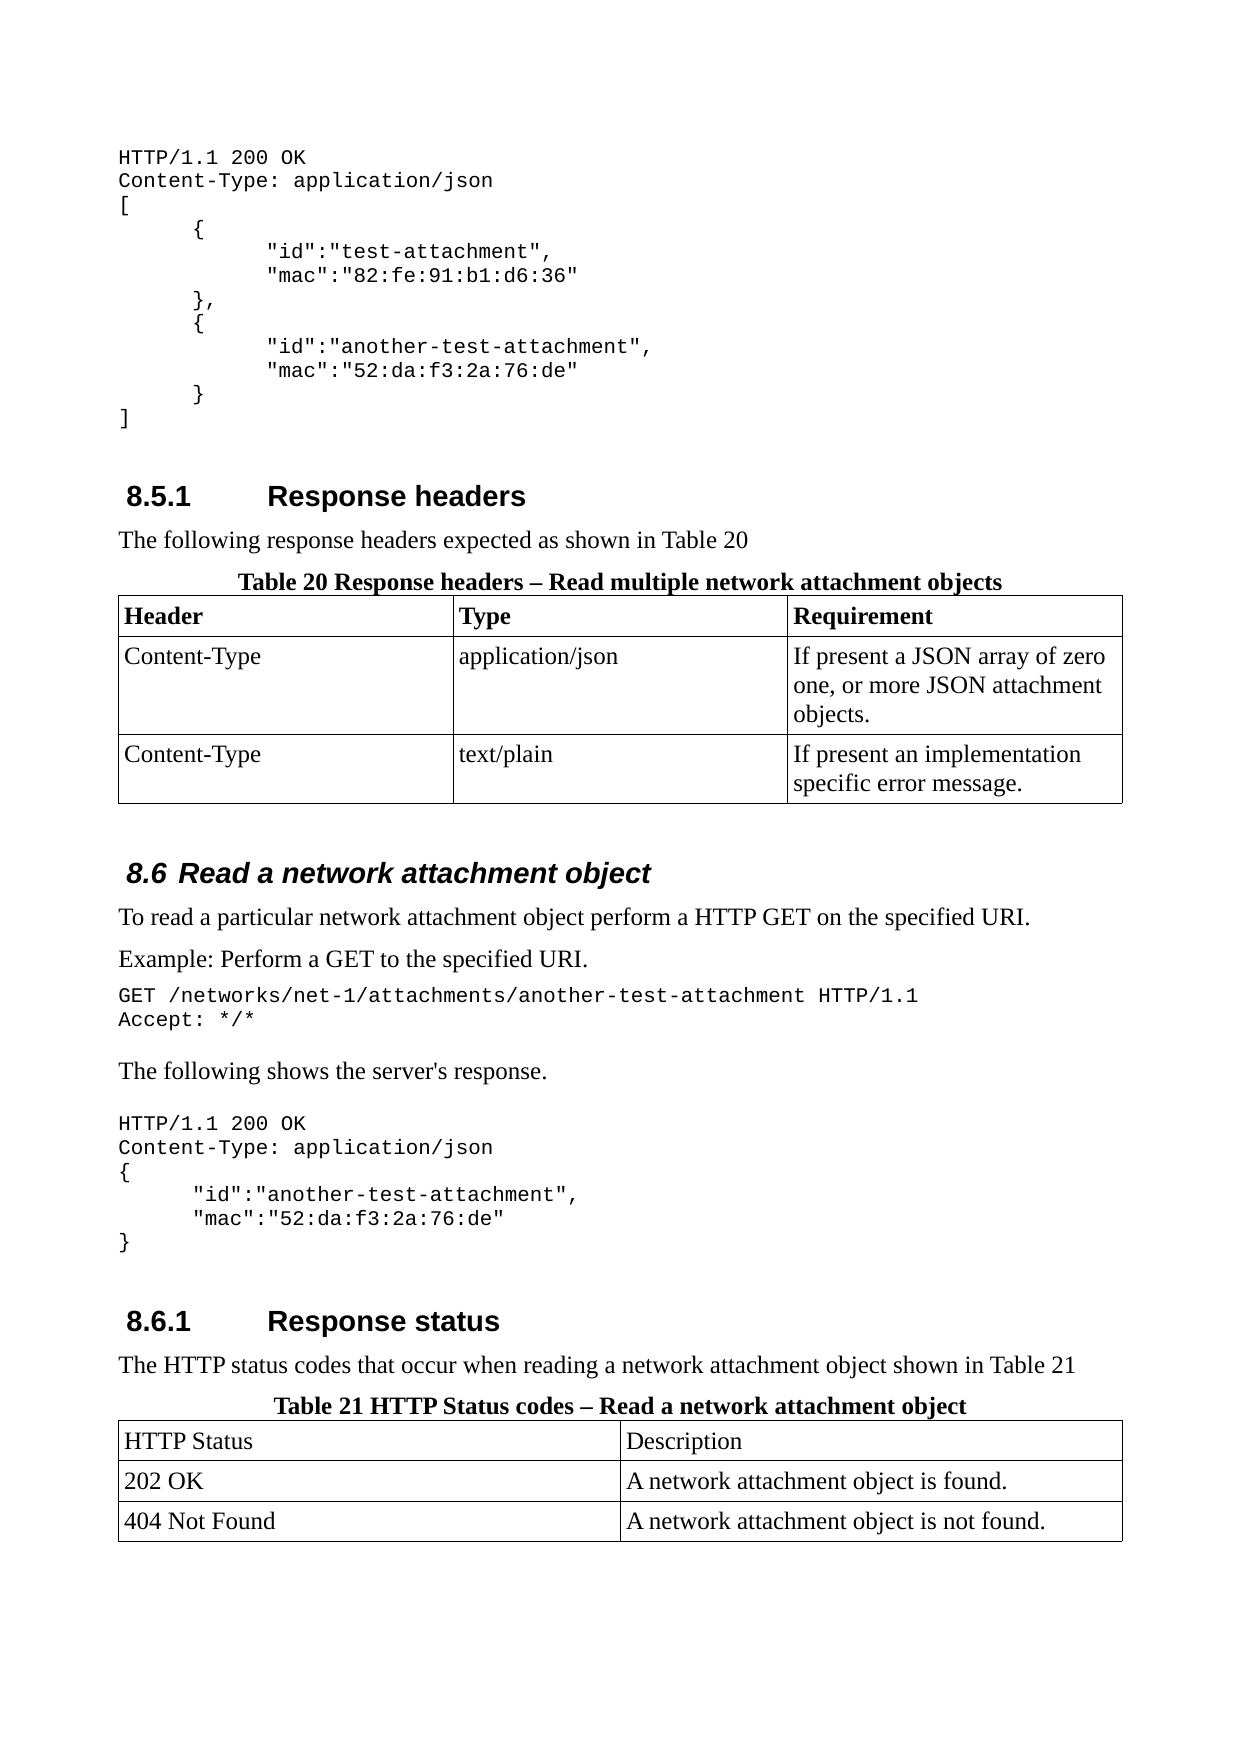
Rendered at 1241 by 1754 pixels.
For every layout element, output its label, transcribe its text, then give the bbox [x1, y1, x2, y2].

text "mac":"52:da:f3:2a:76:de" [266, 360, 1122, 383]
subtitle Response headers [118, 479, 1122, 513]
text "mac":"82:fe:91:b1:d6:36" [266, 265, 1122, 289]
text The following shows the server's response. [118, 1056, 1122, 1084]
table_cell 202 OK [119, 1461, 620, 1501]
text "id":"another-test-attachment", [192, 1184, 1122, 1208]
subtitle Response status [118, 1304, 1122, 1337]
text { [192, 218, 1122, 241]
text Content-Type: application/json [118, 1137, 1122, 1161]
table_cell A network attachment object is found. [621, 1461, 1122, 1501]
table_cell Content-Type [119, 637, 453, 733]
table_cell If present an implementation specific error message. [788, 735, 1122, 802]
table_header Description [621, 1421, 1122, 1460]
table_header Type [454, 596, 787, 636]
text HTTP/1.1 200 OK [118, 147, 1122, 171]
text ] [118, 407, 1122, 431]
text "id":"test-attachment", [266, 241, 1122, 265]
text { [192, 312, 1122, 336]
text { [118, 1161, 1122, 1184]
text HTTP/1.1 200 OK [118, 1113, 1122, 1137]
table_cell application/json [454, 637, 787, 733]
table_cell 404 Not Found [119, 1502, 620, 1541]
text "mac":"52:da:f3:2a:76:de" [192, 1208, 1122, 1232]
text Example: Perform a GET to the specified URI. [118, 944, 1122, 972]
table_cell text/plain [454, 735, 787, 802]
text }, [192, 289, 1122, 312]
text [ [118, 194, 1122, 218]
table_header HTTP Status [119, 1421, 620, 1460]
table_cell Content-Type [119, 735, 453, 802]
text To read a particular network attachment object perform a HTTP GET on the specified URI. [118, 902, 1122, 931]
text } [118, 1232, 1122, 1255]
text "id":"another-test-attachment", [266, 336, 1122, 360]
text Accept: */* [118, 1008, 1122, 1032]
text GET /networks/net-1/attachments/another-test-attachment HTTP/1.1 [118, 985, 1122, 1008]
text Content-Type: application/json [118, 171, 1122, 194]
text The HTTP status codes that occur when reading a network attachment object shown in Table 21 [118, 1350, 1122, 1379]
table_cell A network attachment object is not found. [621, 1502, 1122, 1541]
table_header Header [119, 596, 453, 636]
text The following response headers expected as shown in Table 20 [118, 525, 1122, 554]
subtitle Read a network attachment object [118, 856, 1122, 890]
text } [192, 383, 1122, 407]
table_cell If present a JSON array of zero one, or more JSON attachment objects. [788, 637, 1122, 733]
subtitle Table ２１ HTTP Status codes – Read a network attachment object [118, 1391, 1122, 1420]
subtitle Table ２０ Response headers – Read multiple network attachment objects [118, 567, 1122, 595]
table_header Requirement [788, 596, 1122, 636]
